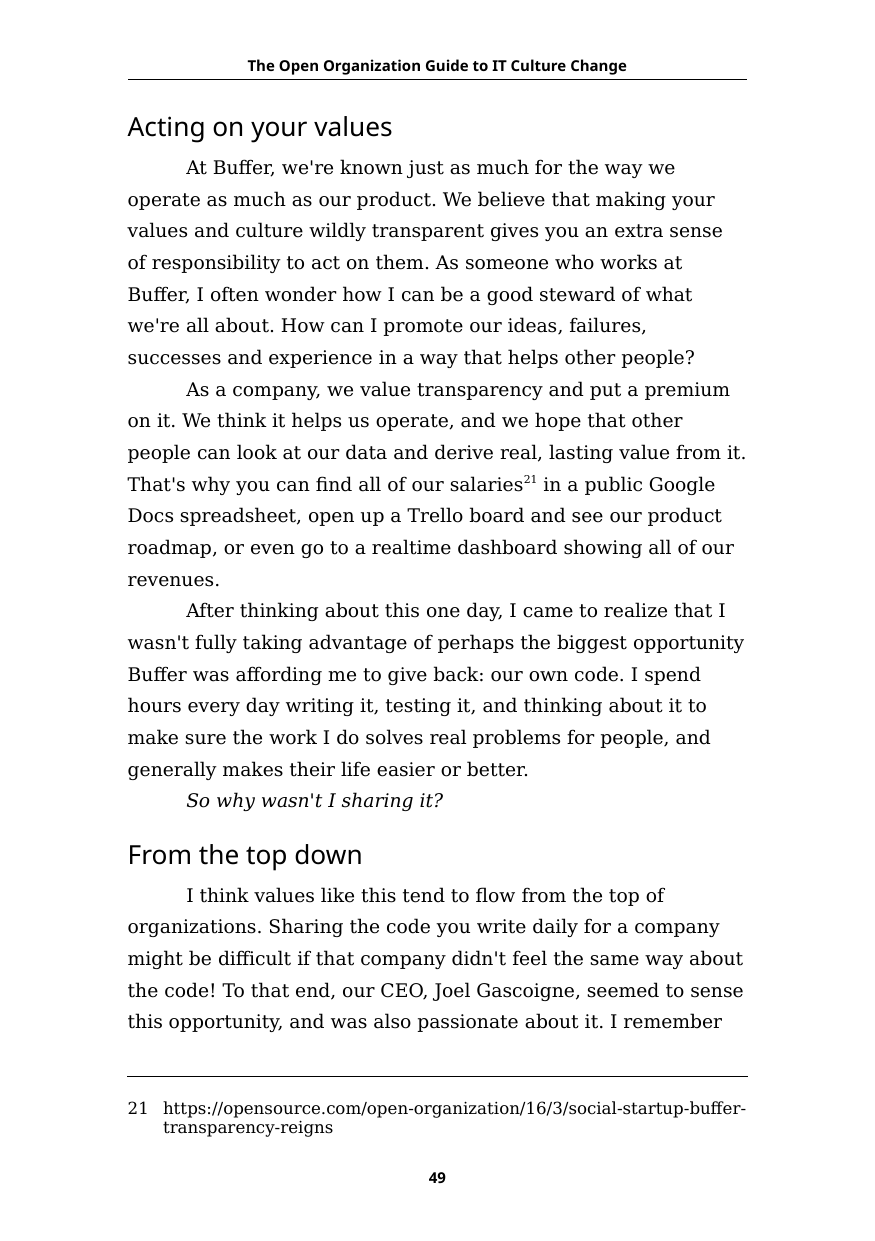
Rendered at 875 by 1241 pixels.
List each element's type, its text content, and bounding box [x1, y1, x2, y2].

text As a company, we value transparency and put a premium on it. We think it helps us operate, and we hope that other people can look at our data and derive real, lasting value from it. That's why you can find all of our salaries in a public Google Docs spreadsheet, open up a Trello board and see our product roadmap, or even go to a realtime dashboard showing all of our revenues. [127, 379, 747, 591]
text https://opensource.com/open-organization/16/3/social-startup-buffer-transparency-reigns [127, 1099, 747, 1138]
text I think values like this tend to flow from the top of organizations. Sharing the code you write daily for a company might be difficult if that company didn't feel the same way about the code! To that end, our CEO, Joel Gascoigne, seemed to sense this opportunity, and was also passionate about it. I remember [127, 885, 747, 1033]
text After thinking about this one day, I came to realize that I wasn't fully taking advantage of perhaps the biggest opportunity Buffer was affording me to give back: our own code. I spend hours every day writing it, testing it, and thinking about it to make sure the work I do solves real problems for people, and generally makes their life easier or better. [127, 600, 747, 781]
text So why wasn't I sharing it? [127, 790, 747, 812]
text At Buffer, we're known just as much for the way we operate as much as our product. We believe that making your values and culture wildly transparent gives you an extra sense of responsibility to act on them. As someone who works at Buffer, I often wonder how I can be a good steward of what we're all about. How can I promote our ideas, failures, successes and experience in a way that helps other people? [127, 157, 747, 369]
subtitle From the top down [127, 837, 747, 872]
subtitle Acting on your values [127, 109, 747, 144]
